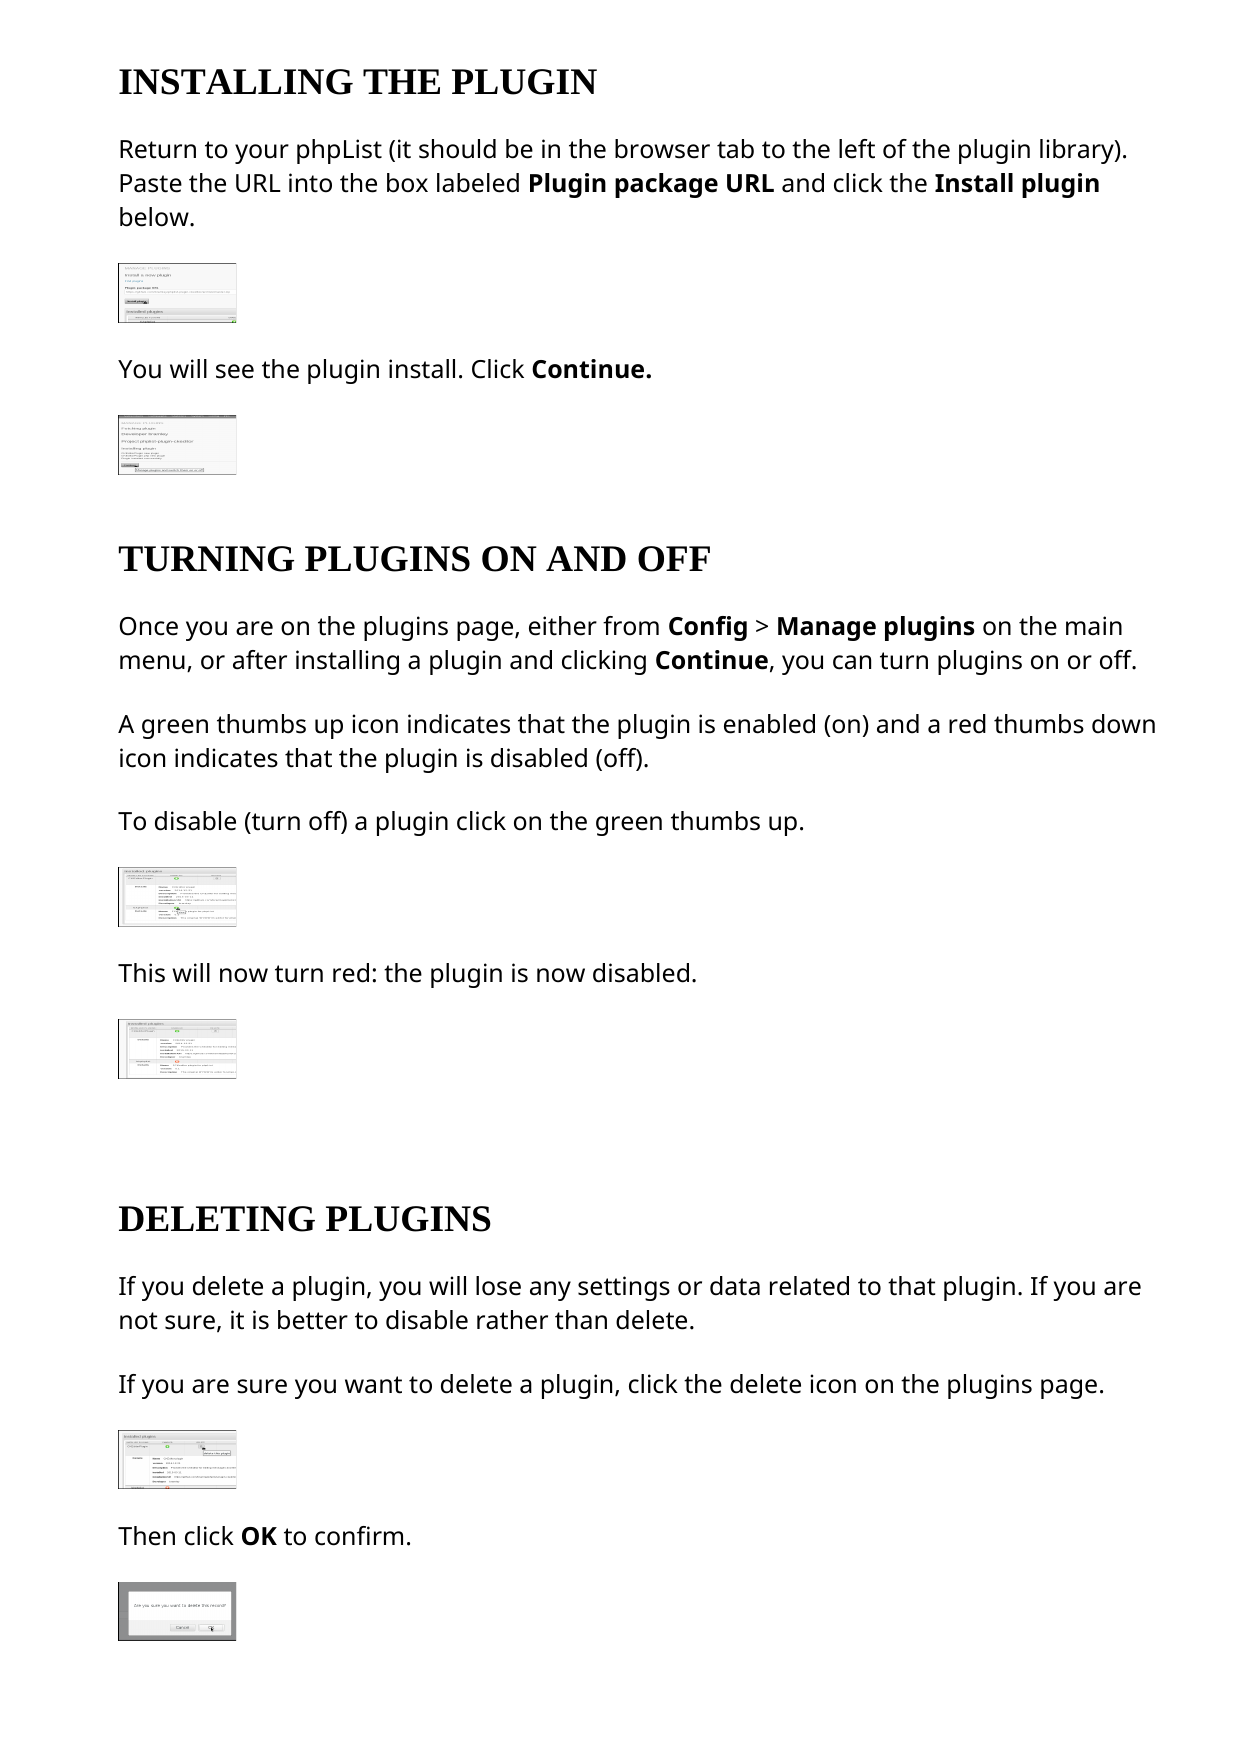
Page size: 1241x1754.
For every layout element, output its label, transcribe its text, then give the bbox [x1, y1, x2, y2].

subtitle Deleting plugins [118, 1196, 1181, 1239]
picture [118, 263, 237, 323]
subtitle Installing the plugin [118, 59, 1181, 102]
subtitle Turning plugins on and off [118, 536, 1181, 579]
text A green thumbs up icon indicates that the plugin is enabled (on) and a red thumbs down icon indicates that the plugin is disabled (off). [118, 706, 1181, 774]
text This will now turn red: the plugin is now disabled. [118, 956, 1181, 990]
picture [118, 867, 237, 927]
text To disable (turn off) a plugin click on the green thumbs up. [118, 804, 1181, 838]
picture [118, 1019, 237, 1079]
picture [118, 415, 237, 475]
text You will see the plugin install. Click Continue. [118, 352, 1181, 386]
text Once you are on the plugins page, either from Config > Manage plugins on the main menu, or after installing a plugin and clicking Continue, you can turn plugins on or off. [118, 609, 1181, 677]
picture [118, 1430, 237, 1489]
text Return to your phpList (it should be in the browser tab to the left of the plugin library). Paste the URL into the box labeled Plugin package URL and click the Install plugin below. [118, 132, 1181, 234]
text If you delete a plugin, you will lose any settings or data related to that plugin. If you are not sure, it is better to disable rather than delete. [118, 1269, 1181, 1337]
text Then click OK to confirm. [118, 1518, 1181, 1553]
text If you are sure you want to delete a plugin, click the delete icon on the plugins page. [118, 1367, 1181, 1401]
picture [118, 1582, 237, 1641]
